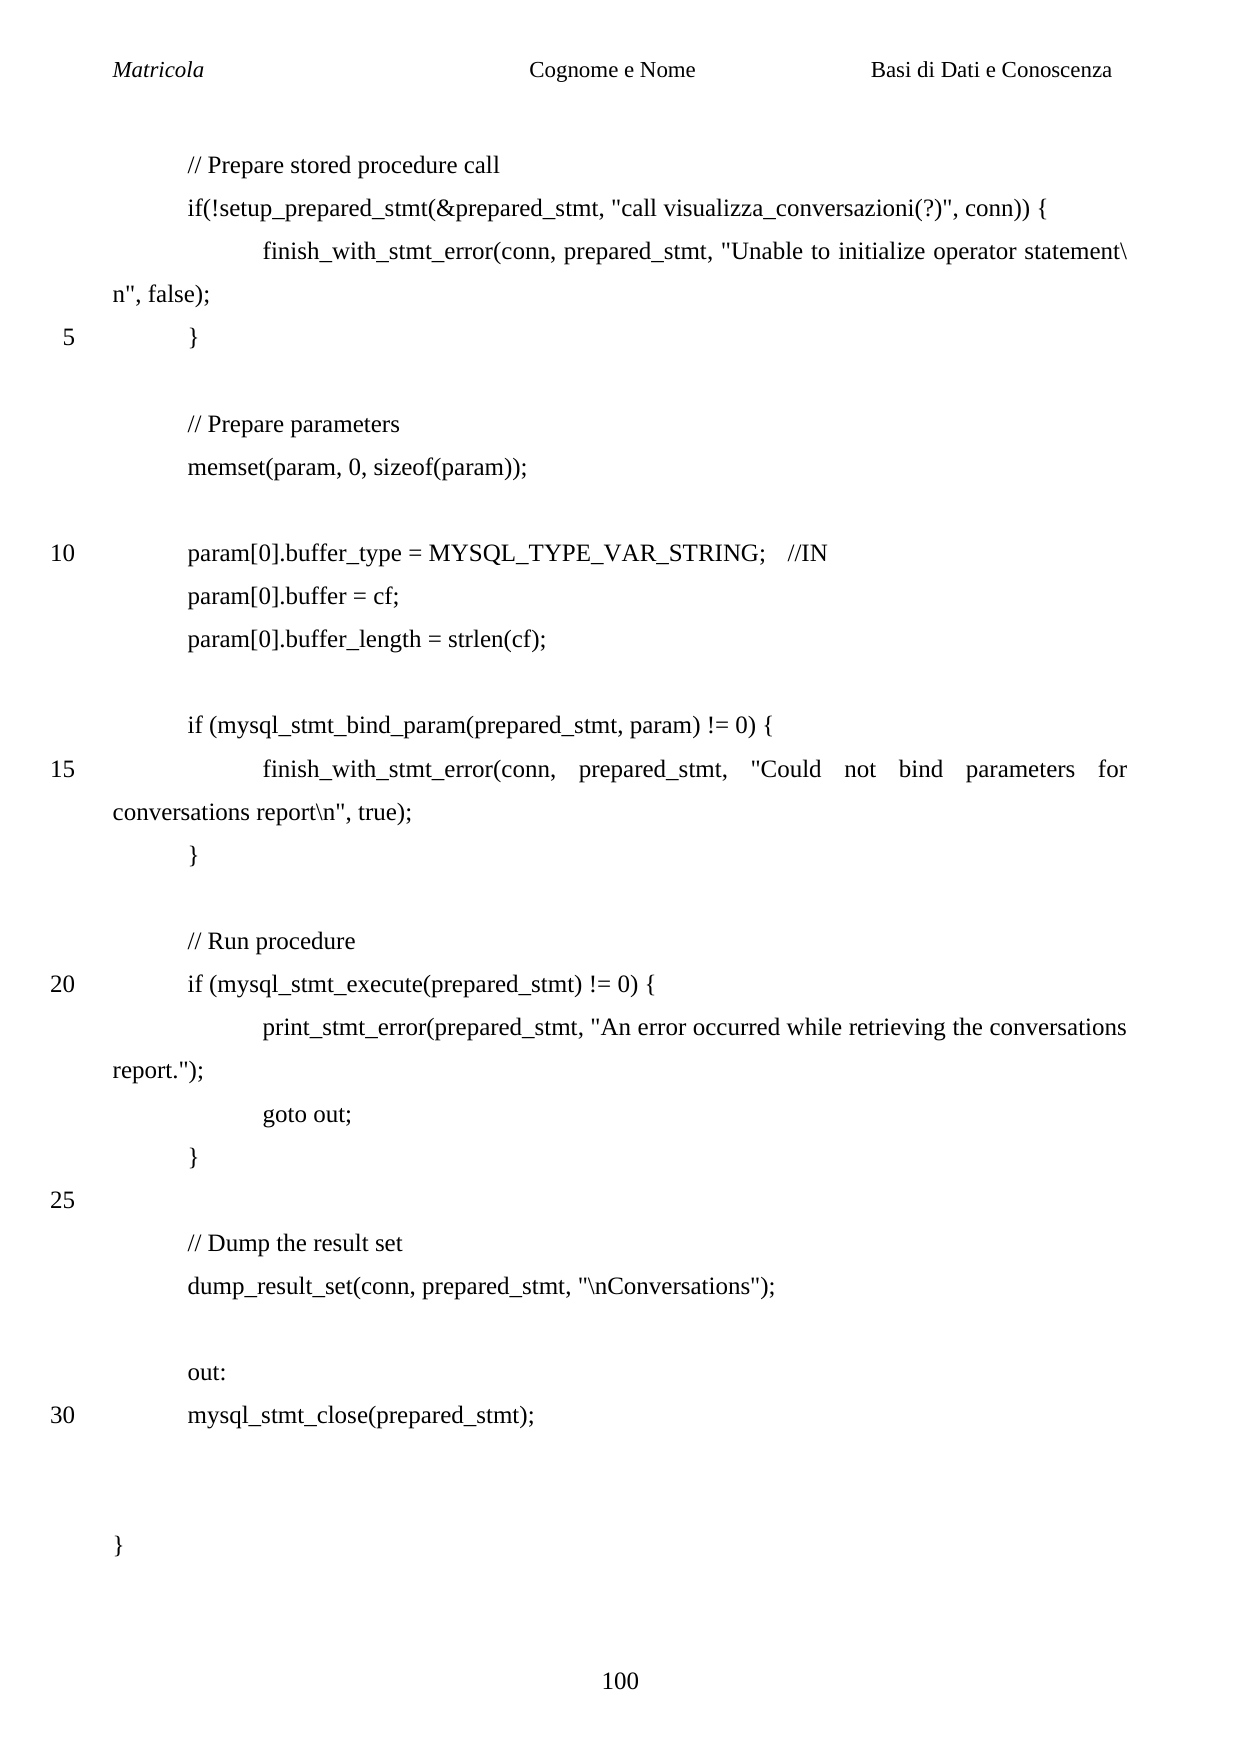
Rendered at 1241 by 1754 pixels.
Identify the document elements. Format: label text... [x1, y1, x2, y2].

text mysql_stmt_close(prepared_stmt); [112, 1401, 1128, 1429]
text } [112, 1530, 1128, 1559]
text param[0].buffer = cf; [112, 581, 1128, 610]
text // Prepare parameters [112, 409, 1128, 437]
text } [112, 840, 1128, 869]
text memset(param, 0, sizeof(param)); [112, 452, 1128, 481]
text if (mysql_stmt_execute(prepared_stmt) != 0) { [112, 969, 1128, 998]
text goto out; [112, 1099, 1128, 1127]
text finish_with_stmt_error(conn, prepared_stmt, "Unable to initialize operator statement\n", false); [112, 236, 1128, 308]
text // Run procedure [112, 926, 1128, 955]
text dump_result_set(conn, prepared_stmt, "\nConversations"); [112, 1271, 1128, 1300]
text // Dump the result set [112, 1228, 1128, 1257]
text if(!setup_prepared_stmt(&prepared_stmt, "call visualizza_conversazioni(?)", conn)) { [112, 193, 1128, 222]
text // Prepare stored procedure call [112, 150, 1128, 179]
text } [112, 322, 1128, 351]
text } [112, 1142, 1128, 1171]
text if (mysql_stmt_bind_param(prepared_stmt, param) != 0) { [112, 711, 1128, 739]
text param[0].buffer_type = MYSQL_TYPE_VAR_STRING; //IN [112, 538, 1128, 567]
text finish_with_stmt_error(conn, prepared_stmt, "Could not bind parameters for conversations report\n", true); [112, 754, 1128, 826]
text out: [112, 1357, 1128, 1386]
text param[0].buffer_length = strlen(cf); [112, 624, 1128, 653]
text print_stmt_error(prepared_stmt, "An error occurred while retrieving the conversations report."); [112, 1012, 1128, 1084]
